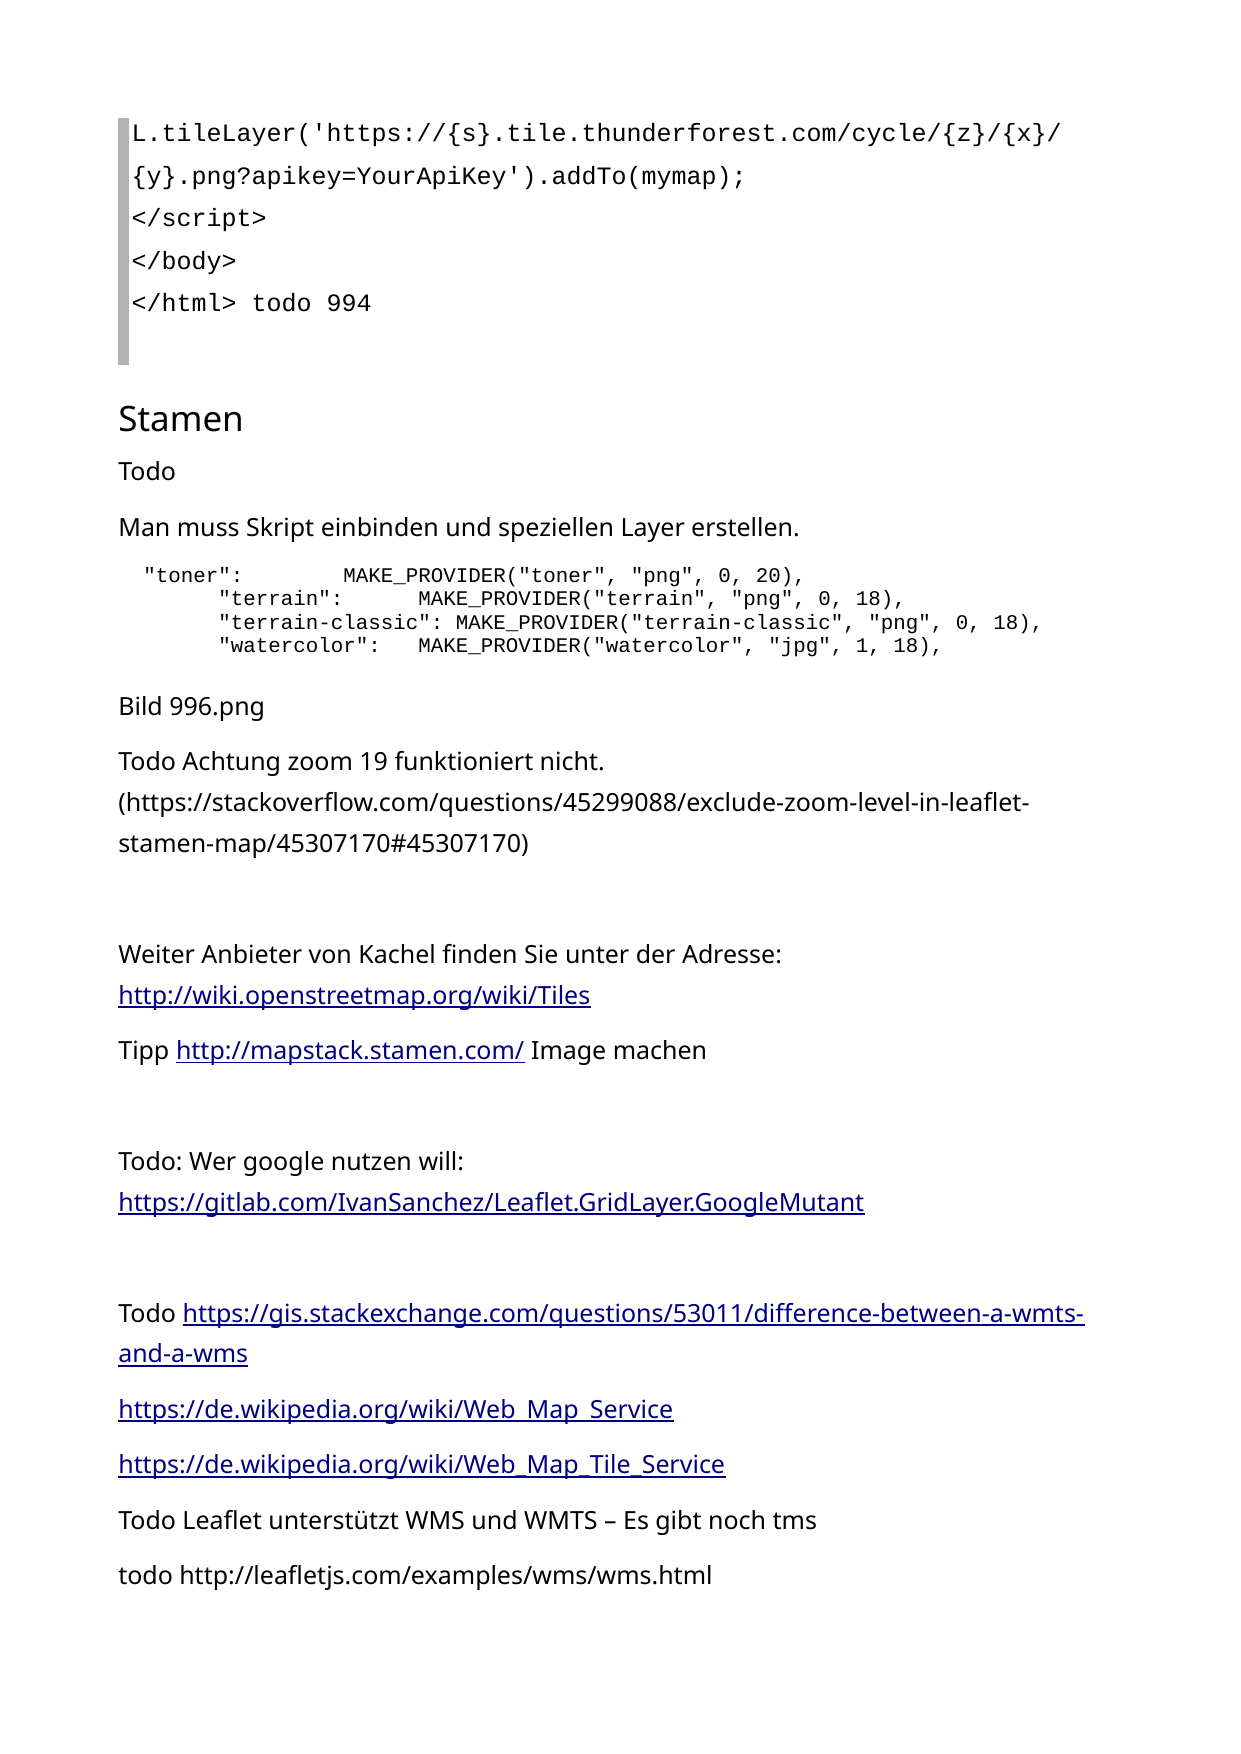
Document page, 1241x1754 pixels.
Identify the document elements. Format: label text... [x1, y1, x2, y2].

text https://de.wikipedia.org/wiki/Web_Map_Service [118, 1392, 1122, 1426]
text Tipp http://mapstack.stamen.com/ Image machen [118, 1033, 1122, 1067]
text https://de.wikipedia.org/wiki/Web_Map_Tile_Service [118, 1447, 1122, 1481]
text L.tileLayer('https://{s}.tile.thunderforest.com/cycle/{z}/{x}/{y}.png?apikey=YourApiKey').addTo(mymap); [129, 118, 1122, 192]
text Weiter Anbieter von Kachel finden Sie unter der Adresse: http://wiki.openstreetmap.org/wiki/Tiles [118, 937, 1122, 1011]
text Todo https://gis.stackexchange.com/questions/53011/difference-between-a-wmts-and-a-wms [118, 1295, 1122, 1370]
subtitle Stamen [118, 393, 1122, 441]
text Todo Achtung zoom 19 funktioniert nicht. (https://stackoverflow.com/questions/45299088/exclude-zoom-level-in-leaflet-stamen-map/45307170#45307170) [118, 744, 1122, 860]
text "toner": MAKE_PROVIDER("toner", "png", 0, 20), [118, 564, 1122, 588]
text Todo [118, 454, 1122, 488]
text </html> todo 994 [129, 288, 1122, 319]
text "terrain-classic": MAKE_PROVIDER("terrain-classic", "png", 0, 18), [118, 612, 1122, 636]
text </script> [129, 203, 1122, 234]
text Todo: Wer google nutzen will: https://gitlab.com/IvanSanchez/Leaflet.GridLayer.GoogleMutant [118, 1144, 1122, 1218]
text "terrain": MAKE_PROVIDER("terrain", "png", 0, 18), [118, 588, 1122, 612]
text </body> [129, 246, 1122, 277]
text todo http://leafletjs.com/examples/wms/wms.html [118, 1558, 1122, 1592]
text Bild 996.png [118, 689, 1122, 723]
text "watercolor": MAKE_PROVIDER("watercolor", "jpg", 1, 18), [118, 636, 1122, 659]
text Todo Leaflet unterstützt WMS und WMTS – Es gibt noch tms [118, 1502, 1122, 1536]
text Man muss Skript einbinden und speziellen Layer erstellen. [118, 509, 1122, 543]
